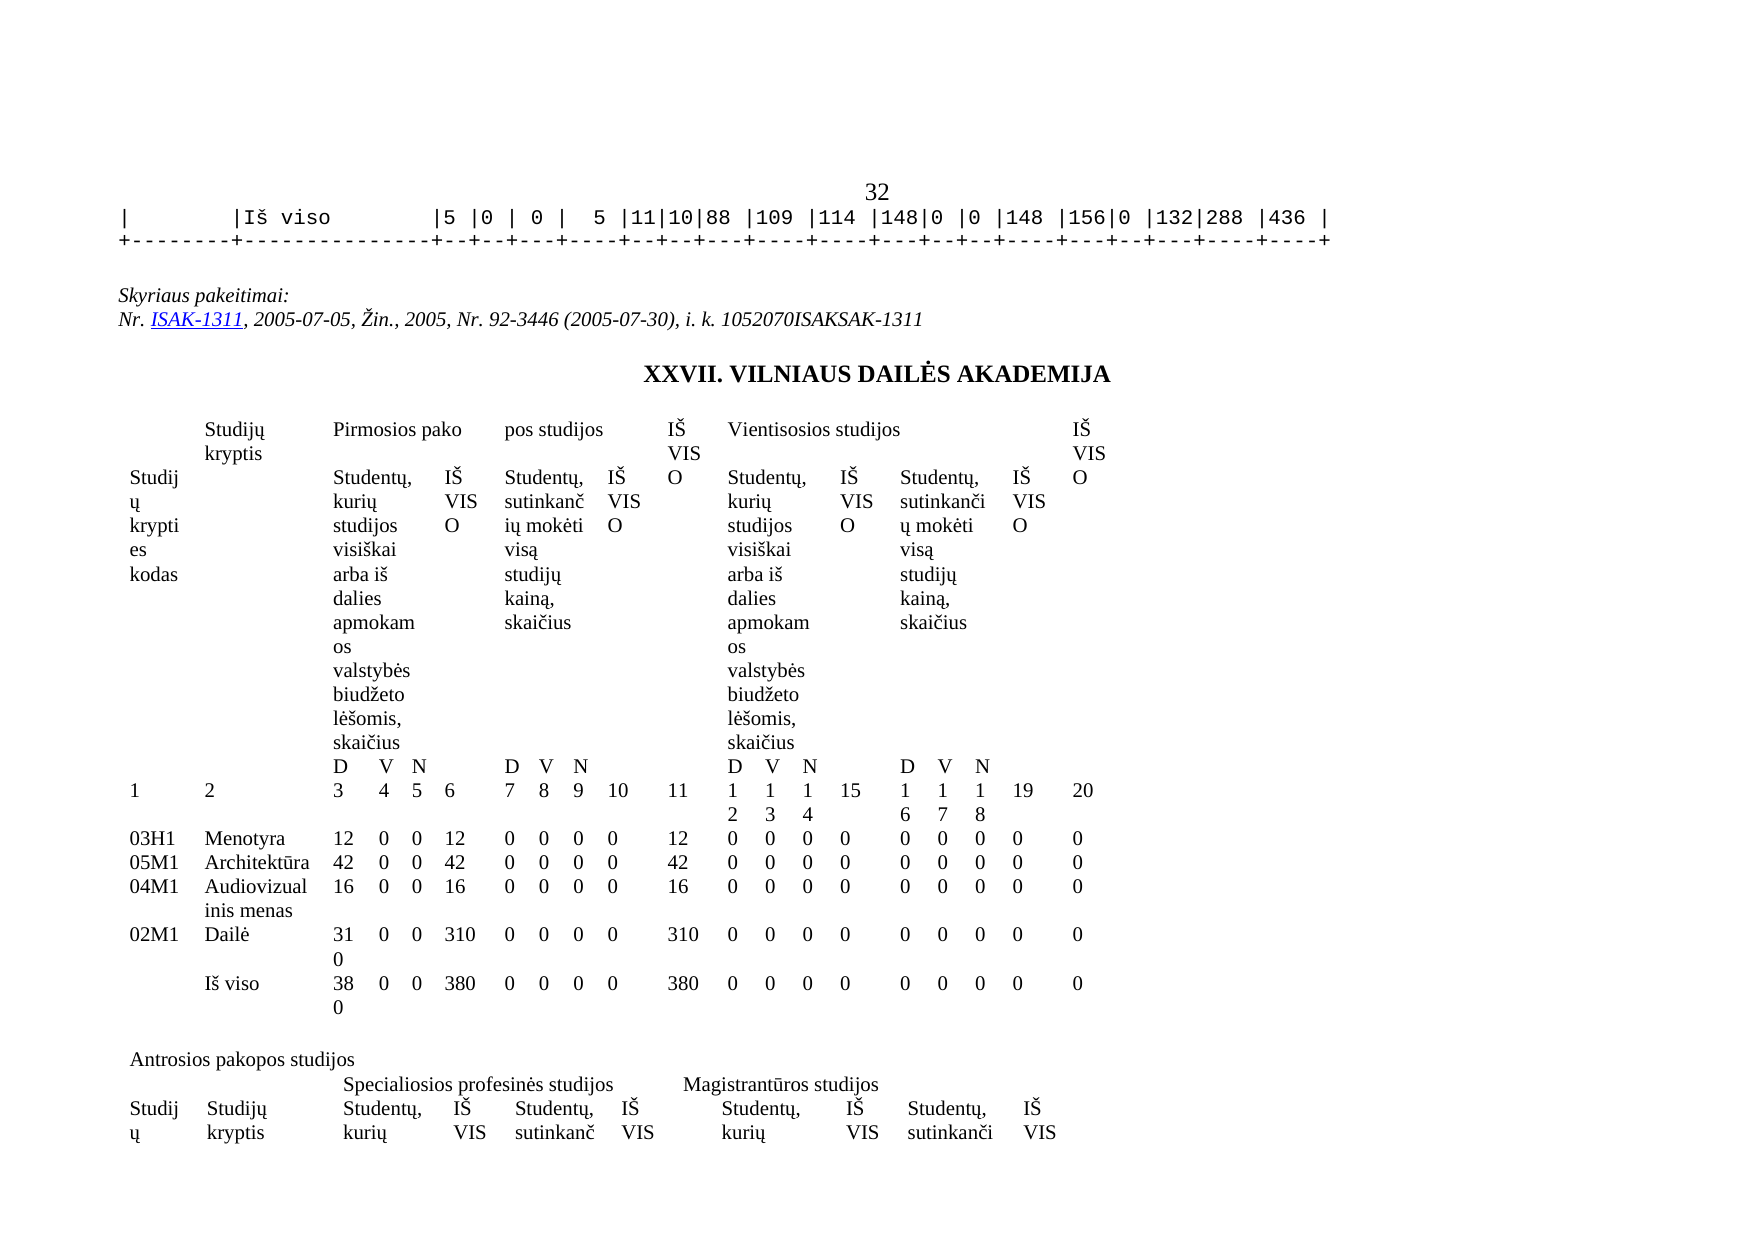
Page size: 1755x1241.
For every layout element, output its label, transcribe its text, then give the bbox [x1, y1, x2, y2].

table_cell 0 [964, 971, 1001, 1019]
table_cell 0 [596, 923, 656, 971]
table_header [118, 417, 193, 465]
table_cell V [754, 754, 791, 778]
table_cell 0 [716, 850, 754, 874]
table_cell 0 [596, 850, 656, 874]
table_cell 0 [829, 971, 889, 1019]
table_cell [433, 754, 493, 778]
table_cell IŠ VIS [442, 1096, 503, 1144]
table_cell [1074, 1096, 1122, 1144]
table_cell 310 [322, 923, 367, 971]
table_cell IŠ VIS [610, 1096, 672, 1144]
table_cell 0 [528, 923, 562, 971]
table_cell 0 [400, 874, 433, 922]
table_cell 12 [656, 826, 716, 850]
table_cell 0 [791, 923, 829, 971]
table_cell V [528, 754, 562, 778]
table_cell 0 [1001, 874, 1061, 922]
table_cell 0 [791, 971, 829, 1019]
table_cell V [926, 754, 964, 778]
table_cell Studentų, sutinkančių mokėti visą studijų kainą, skaičius [493, 465, 596, 754]
table_cell 42 [433, 850, 493, 874]
table_cell 0 [889, 826, 926, 850]
table_cell 15 [829, 778, 889, 826]
table_cell 0 [1061, 850, 1122, 874]
table_cell 0 [493, 923, 527, 971]
table_cell 10 [596, 778, 656, 826]
table_cell 0 [493, 874, 527, 922]
table_cell 0 [716, 874, 754, 922]
table_cell D [716, 754, 754, 778]
table_cell 16 [433, 874, 493, 922]
table_cell 0 [829, 850, 889, 874]
table_cell 0 [368, 826, 400, 850]
table_cell 1 [118, 778, 193, 826]
table_header IŠ VISO [656, 417, 716, 754]
table_cell 19 [1001, 778, 1061, 826]
table_cell 0 [754, 874, 791, 922]
table_cell Magistrantūros studijos [672, 1071, 1012, 1096]
table_cell Studentų, sutinkanč [504, 1096, 610, 1144]
table_cell 0 [1061, 971, 1122, 1019]
table_cell Dailė [193, 923, 322, 971]
table_cell 0 [368, 923, 400, 971]
table_cell 14 [791, 778, 829, 826]
table_header Pirmosios pako [322, 417, 493, 465]
text XXVII. VILNIAUS DAILĖS AKADEMIJA [118, 359, 1636, 388]
table_cell 0 [889, 874, 926, 922]
table_cell 0 [1001, 850, 1061, 874]
table_cell 0 [1061, 923, 1122, 971]
table_cell Specialiosios profesinės studijos [332, 1071, 672, 1096]
table_cell 0 [368, 874, 400, 922]
table_cell 2 [193, 778, 322, 826]
table_cell Studijų kryptis [195, 1096, 332, 1144]
table_cell Studentų, kurių [710, 1096, 834, 1144]
table_header Studijų kryptis [193, 417, 322, 465]
table_cell D [493, 754, 527, 778]
table_cell 0 [596, 971, 656, 1019]
table_cell Studijų [118, 1096, 195, 1144]
table_cell [193, 465, 322, 754]
table_cell [1074, 1071, 1122, 1096]
table_cell 0 [562, 971, 596, 1019]
table_cell 0 [926, 971, 964, 1019]
table_cell 0 [528, 874, 562, 922]
table_cell 0 [791, 850, 829, 874]
table_cell 3 [322, 778, 367, 826]
table_cell [656, 754, 716, 778]
table_cell 0 [1061, 826, 1122, 850]
table_cell IŠ VIS [835, 1096, 896, 1144]
table_cell Studentų, kurių [332, 1096, 442, 1144]
table_cell N [400, 754, 433, 778]
table_cell 4 [368, 778, 400, 826]
table_cell 0 [716, 971, 754, 1019]
text +--------+---------------+--+--+---+----+--+--+---+----+----+---+--+--+----+---+--+---+----+----+ [118, 230, 1636, 254]
table_cell 0 [964, 826, 1001, 850]
table_cell 0 [754, 971, 791, 1019]
table_cell 0 [493, 971, 527, 1019]
table_cell 0 [754, 923, 791, 971]
table_cell IŠ VIS [1012, 1096, 1074, 1144]
table_cell 0 [493, 850, 527, 874]
table_cell V [368, 754, 400, 778]
table_cell 0 [596, 826, 656, 850]
table_cell 0 [400, 826, 433, 850]
table_cell 5 [400, 778, 433, 826]
table_header pos studijos [493, 417, 656, 465]
text Skyriaus pakeitimai: [118, 283, 1636, 307]
table_cell 02M1 [118, 923, 193, 971]
table_cell 0 [964, 850, 1001, 874]
table_cell [672, 1096, 710, 1144]
table_cell 0 [1061, 874, 1122, 922]
table_cell 0 [829, 874, 889, 922]
table_cell 310 [433, 923, 493, 971]
table_cell 16 [889, 778, 926, 826]
table_cell 0 [926, 850, 964, 874]
table_cell D [889, 754, 926, 778]
table_header IŠ VISO [1061, 417, 1122, 754]
table_cell 0 [829, 826, 889, 850]
table_cell 16 [656, 874, 716, 922]
table_cell 0 [400, 971, 433, 1019]
table_cell 04M1 [118, 874, 193, 922]
table_cell 0 [400, 850, 433, 874]
table_cell IŠ VISO [1001, 465, 1061, 754]
table_cell 0 [889, 971, 926, 1019]
table_cell [1012, 1071, 1074, 1096]
table_cell 0 [368, 850, 400, 874]
table_cell 0 [964, 874, 1001, 922]
table_cell 42 [322, 850, 367, 874]
table_cell 0 [964, 923, 1001, 971]
table_cell 0 [562, 923, 596, 971]
table_cell 42 [656, 850, 716, 874]
table_cell [596, 754, 656, 778]
table_cell [118, 754, 193, 778]
table_cell [193, 754, 322, 778]
table_cell D [322, 754, 367, 778]
table_cell 16 [322, 874, 367, 922]
table_cell [1061, 754, 1122, 778]
table_header Vientisosios studijos [716, 417, 1061, 465]
table_cell 9 [562, 778, 596, 826]
table_cell 0 [493, 826, 527, 850]
table_cell 0 [754, 826, 791, 850]
table_cell IŠ VISO [829, 465, 889, 754]
table_cell 0 [528, 826, 562, 850]
table_cell 0 [1001, 971, 1061, 1019]
table_cell 0 [716, 923, 754, 971]
table_cell 12 [433, 826, 493, 850]
table_cell N [562, 754, 596, 778]
table_cell 0 [528, 850, 562, 874]
table_cell 0 [889, 850, 926, 874]
table_cell Studentų, sutinkančių mokėti visą studijų kainą, skaičius [889, 465, 1001, 754]
table_cell 0 [1001, 826, 1061, 850]
table_cell N [964, 754, 1001, 778]
table_header Antrosios pakopos studijos [118, 1048, 1122, 1071]
table_cell 0 [754, 850, 791, 874]
table_cell 380 [656, 971, 716, 1019]
table_cell 310 [656, 923, 716, 971]
table_cell 0 [829, 923, 889, 971]
table_cell 380 [433, 971, 493, 1019]
table_cell Studentų, kurių studijos visiškai arba iš dalies apmokamos valstybės biudžeto lėšomis, skaičius [322, 465, 433, 754]
table_cell 0 [791, 826, 829, 850]
table_cell 0 [400, 923, 433, 971]
table_cell [195, 1071, 332, 1096]
table_cell 0 [528, 971, 562, 1019]
table_cell 0 [889, 923, 926, 971]
table_cell Iš viso [193, 971, 322, 1019]
table_cell Architektūra [193, 850, 322, 874]
table_cell 20 [1061, 778, 1122, 826]
table_cell Audiovizualinis menas [193, 874, 322, 922]
table_cell 03H1 [118, 826, 193, 850]
table_cell 0 [791, 874, 829, 922]
table_cell 8 [528, 778, 562, 826]
table_cell [1001, 754, 1061, 778]
table_cell 05M1 [118, 850, 193, 874]
text Nr. ISAK-1311, 2005-07-05, Žin., 2005, Nr. 92-3446 (2005-07-30), i. k. 1052070ISAKSAK-1311 [118, 307, 1636, 331]
table_cell Studentų, kurių studijos visiškai arba iš dalies apmokamos valstybės biudžeto lėšomis, skaičius [716, 465, 829, 754]
table_cell 0 [1001, 923, 1061, 971]
table_cell N [791, 754, 829, 778]
table_cell 0 [562, 874, 596, 922]
table_cell Menotyra [193, 826, 322, 850]
table_cell 6 [433, 778, 493, 826]
table_cell 13 [754, 778, 791, 826]
table_cell 11 [656, 778, 716, 826]
table_cell 7 [493, 778, 527, 826]
table_cell [118, 971, 193, 1019]
table_cell 0 [596, 874, 656, 922]
table_cell 0 [926, 874, 964, 922]
table_cell IŠ VISO [596, 465, 656, 754]
table_cell 0 [562, 850, 596, 874]
table_cell 0 [926, 923, 964, 971]
table_cell Studentų, sutinkanči [896, 1096, 1012, 1144]
text | |Iš viso |5 |0 | 0 | 5 |11|10|88 |109 |114 |148|0 |0 |148 |156|0 |132|288 |436 | [118, 207, 1636, 230]
table_cell 0 [716, 826, 754, 850]
table_cell 12 [716, 778, 754, 826]
table_cell [118, 1071, 195, 1096]
table_cell 18 [964, 778, 1001, 826]
table_cell 0 [368, 971, 400, 1019]
table_cell IŠ VISO [433, 465, 493, 754]
table_cell 0 [562, 826, 596, 850]
table_cell 12 [322, 826, 367, 850]
table_cell 17 [926, 778, 964, 826]
table_cell [829, 754, 889, 778]
table_cell 380 [322, 971, 367, 1019]
table_cell Studijų krypties kodas [118, 465, 193, 754]
table_cell 0 [926, 826, 964, 850]
